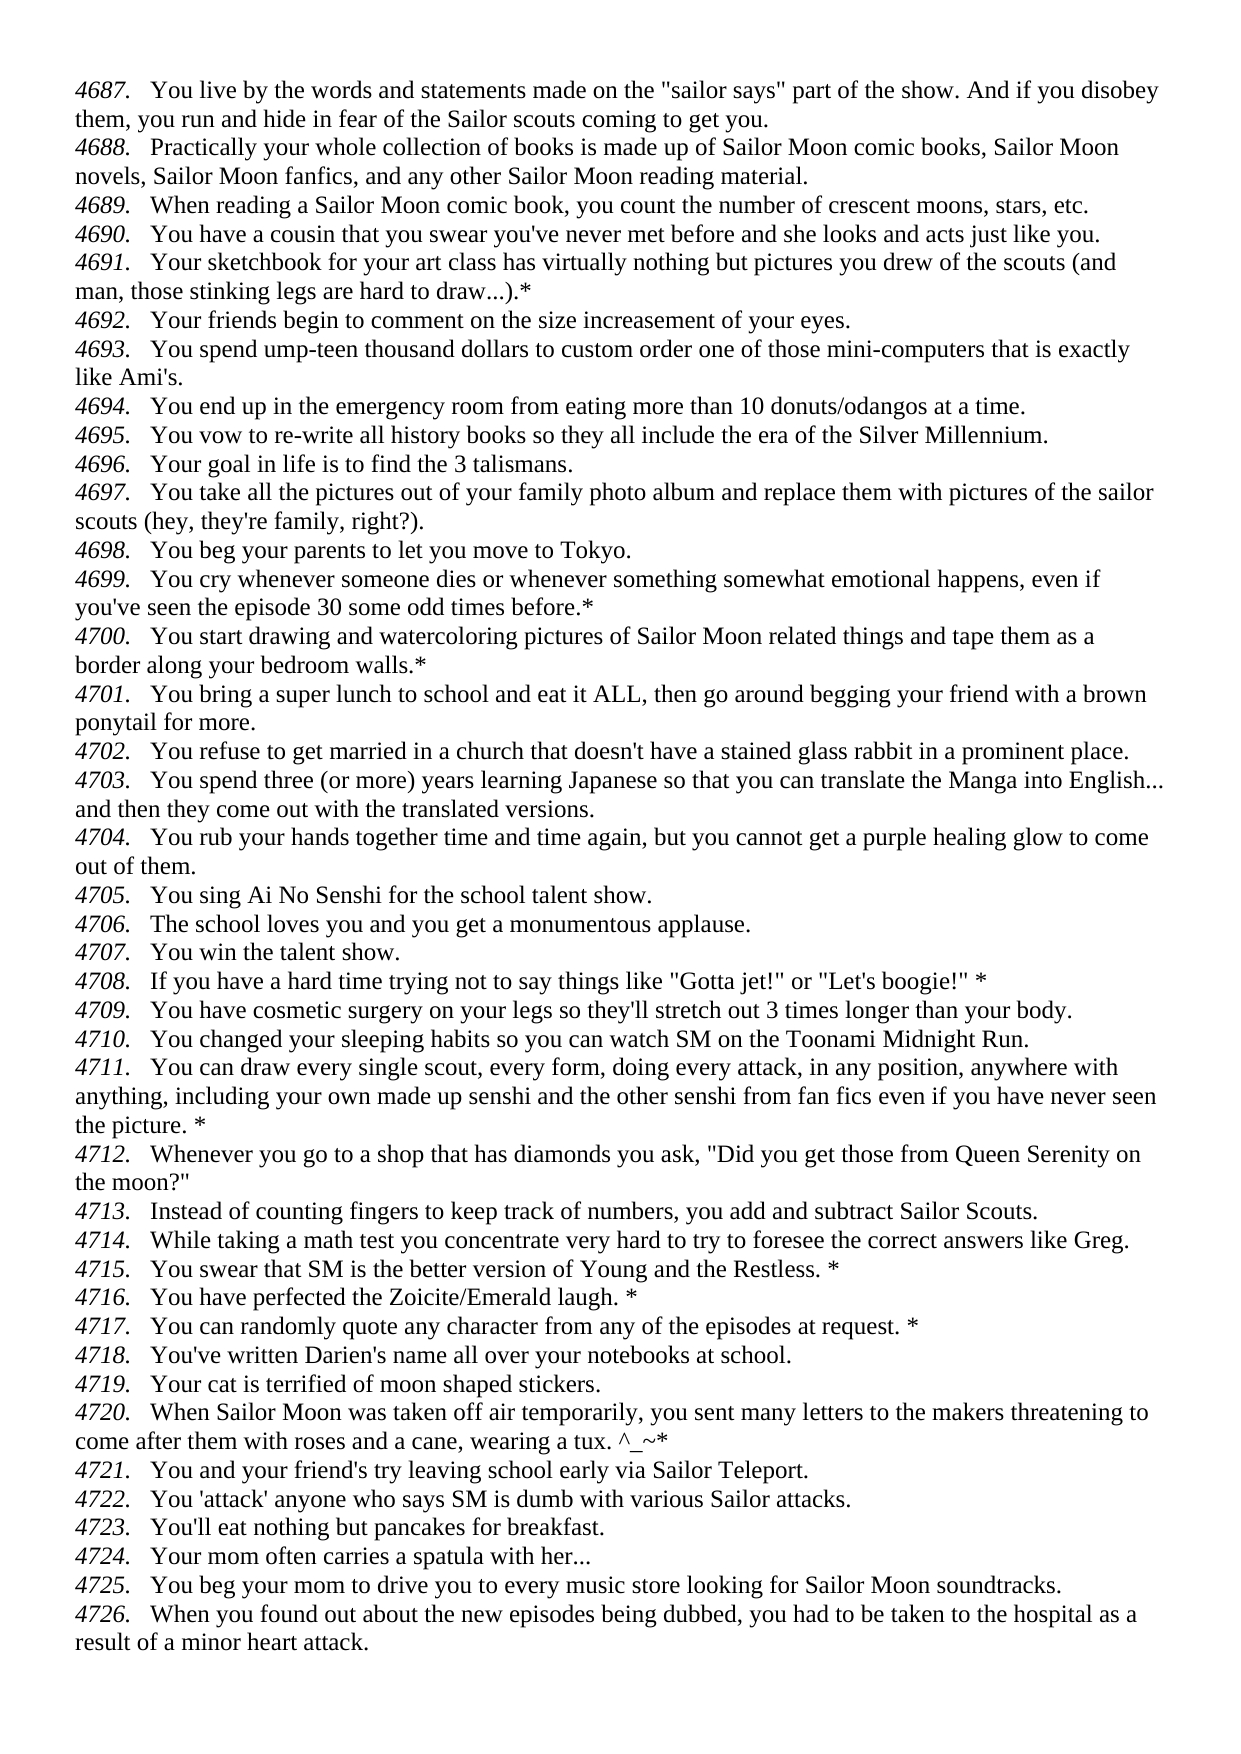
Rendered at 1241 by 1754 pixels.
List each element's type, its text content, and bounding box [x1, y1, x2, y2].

list Practically your whole collection of books is made up of Sailor Moon comic books, Sailor Moon novels, Sailor Moon fanfics, and any other Sailor Moon reading material. [75, 132, 1165, 190]
list You bring a super lunch to school and eat it ALL, then go around begging your friend with a brown ponytail for more. [75, 679, 1165, 736]
list You win the talent show. [75, 937, 1165, 966]
list You've written Darien's name all over your notebooks at school. [75, 1340, 1165, 1369]
list Instead of counting fingers to keep track of numbers, you add and subtract Sailor Scouts. [75, 1196, 1165, 1225]
list You 'attack' anyone who says SM is dumb with various Sailor attacks. [75, 1484, 1165, 1512]
list You and your friend's try leaving school early via Sailor Teleport. [75, 1455, 1165, 1484]
list When reading a Sailor Moon comic book, you count the number of crescent moons, stars, etc. [75, 190, 1165, 219]
list Your friends begin to comment on the size increasement of your eyes. [75, 305, 1165, 334]
list You'll eat nothing but pancakes for breakfast. [75, 1512, 1165, 1541]
list When you found out about the new episodes being dubbed, you had to be taken to the hospital as a result of a minor heart attack. [75, 1599, 1165, 1656]
list Your mom often carries a spatula with her... [75, 1541, 1165, 1570]
list Your goal in life is to find the 3 talismans. [75, 449, 1165, 477]
list You end up in the emergency room from eating more than 10 donuts/odangos at a time. [75, 391, 1165, 420]
list You sing Ai No Senshi for the school talent show. [75, 880, 1165, 909]
list Your cat is terrified of moon shaped stickers. [75, 1369, 1165, 1397]
list You take all the pictures out of your family photo album and replace them with pictures of the sailor scouts (hey, they're family, right?). [75, 477, 1165, 535]
list While taking a math test you concentrate very hard to try to foresee the correct answers like Greg. [75, 1225, 1165, 1254]
list You vow to re-write all history books so they all include the era of the Silver Millennium. [75, 420, 1165, 449]
list You cry whenever someone dies or whenever something somewhat emotional happens, even if you've seen the episode 30 some odd times before.* [75, 564, 1165, 621]
list You start drawing and watercoloring pictures of Sailor Moon related things and tape them as a border along your bedroom walls.* [75, 621, 1165, 679]
list You rub your hands together time and time again, but you cannot get a purple healing glow to come out of them. [75, 822, 1165, 880]
list You beg your parents to let you move to Tokyo. [75, 535, 1165, 564]
list You have perfected the Zoicite/Emerald laugh. * [75, 1282, 1165, 1311]
list Your sketchbook for your art class has virtually nothing but pictures you drew of the scouts (and man, those stinking legs are hard to draw...).* [75, 247, 1165, 305]
list You have a cousin that you swear you've never met before and she looks and acts just like you. [75, 219, 1165, 247]
list You can draw every single scout, every form, doing every attack, in any position, anywhere with anything, including your own made up senshi and the other senshi from fan fics even if you have never seen the picture. * [75, 1052, 1165, 1139]
list Whenever you go to a shop that has diamonds you ask, "Did you get those from Queen Serenity on the moon?" [75, 1139, 1165, 1196]
list The school loves you and you get a monumentous applause. [75, 909, 1165, 937]
list When Sailor Moon was taken off air temporarily, you sent many letters to the makers threatening to come after them with roses and a cane, wearing a tux. ^_~* [75, 1397, 1165, 1455]
list You spend three (or more) years learning Japanese so that you can translate the Manga into English... and then they come out with the translated versions. [75, 765, 1165, 822]
list You can randomly quote any character from any of the episodes at request. * [75, 1311, 1165, 1340]
list You have cosmetic surgery on your legs so they'll stretch out 3 times longer than your body. [75, 995, 1165, 1024]
list You live by the words and statements made on the "sailor says" part of the show. And if you disobey them, you run and hide in fear of the Sailor scouts coming to get you. [75, 75, 1165, 132]
list You swear that SM is the better version of Young and the Restless. * [75, 1254, 1165, 1282]
list If you have a hard time trying not to say things like "Gotta jet!" or "Let's boogie!" * [75, 966, 1165, 995]
list You changed your sleeping habits so you can watch SM on the Toonami Midnight Run. [75, 1024, 1165, 1052]
list You spend ump-teen thousand dollars to custom order one of those mini-computers that is exactly like Ami's. [75, 334, 1165, 391]
list You refuse to get married in a church that doesn't have a stained glass rabbit in a prominent place. [75, 736, 1165, 765]
list You beg your mom to drive you to every music store looking for Sailor Moon soundtracks. [75, 1570, 1165, 1599]
